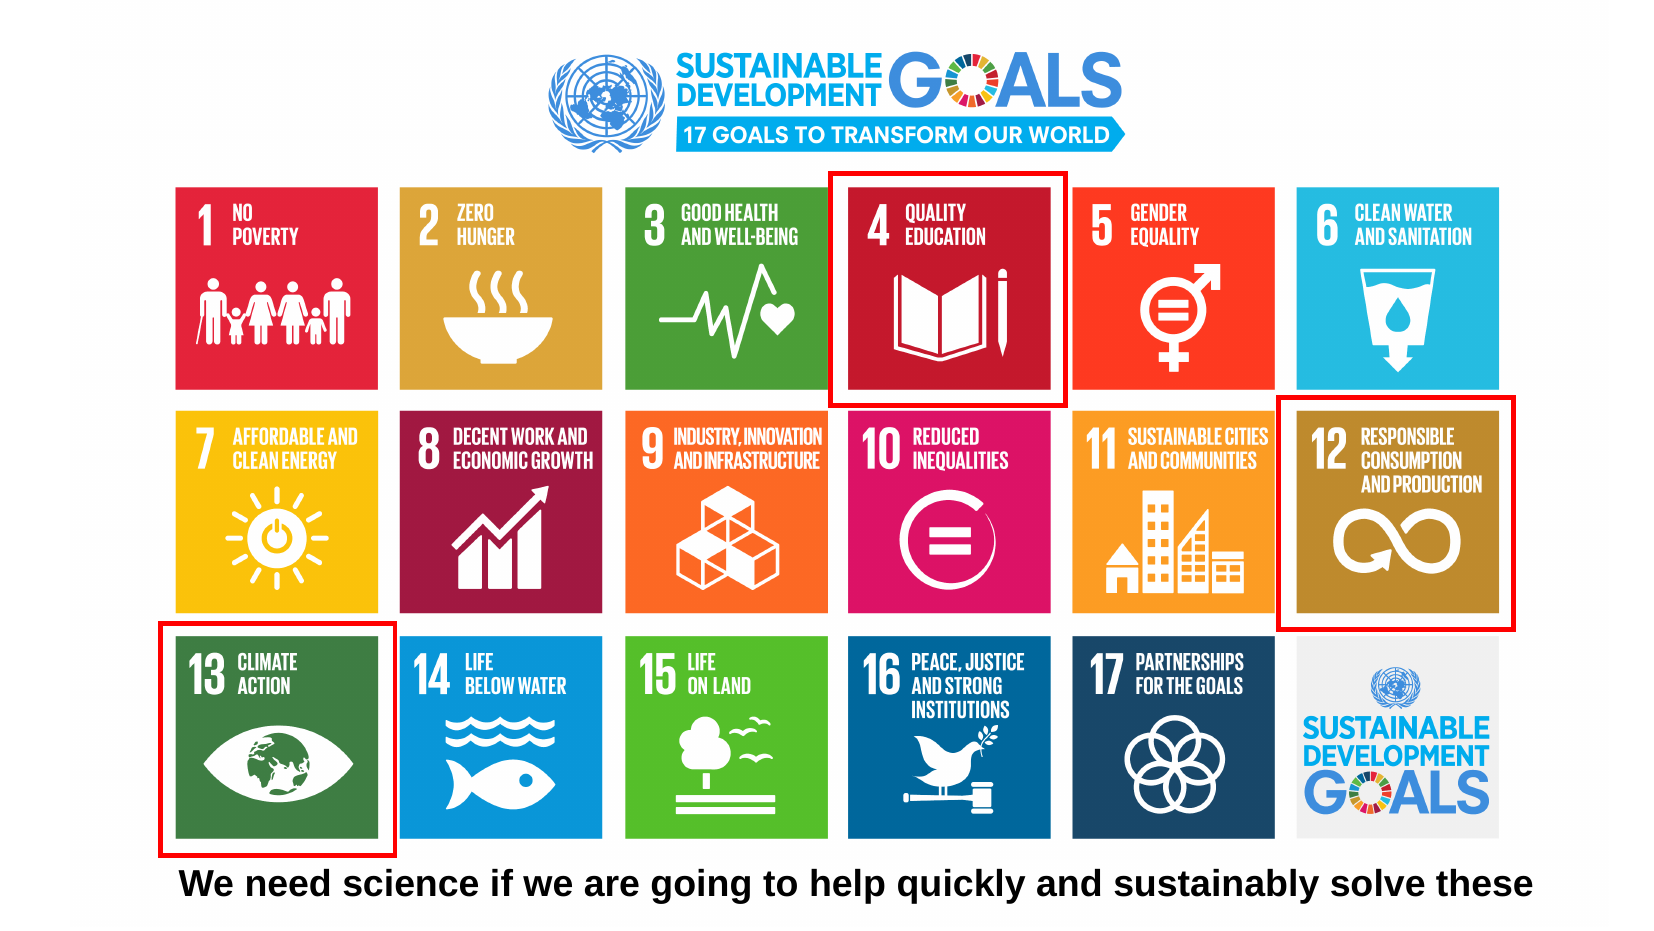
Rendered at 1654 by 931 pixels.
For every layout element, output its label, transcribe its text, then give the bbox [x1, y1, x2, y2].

text_box We need science if we are going to help quickly and sustainably solve these [163, 851, 1551, 912]
picture [70, 0, 1609, 927]
